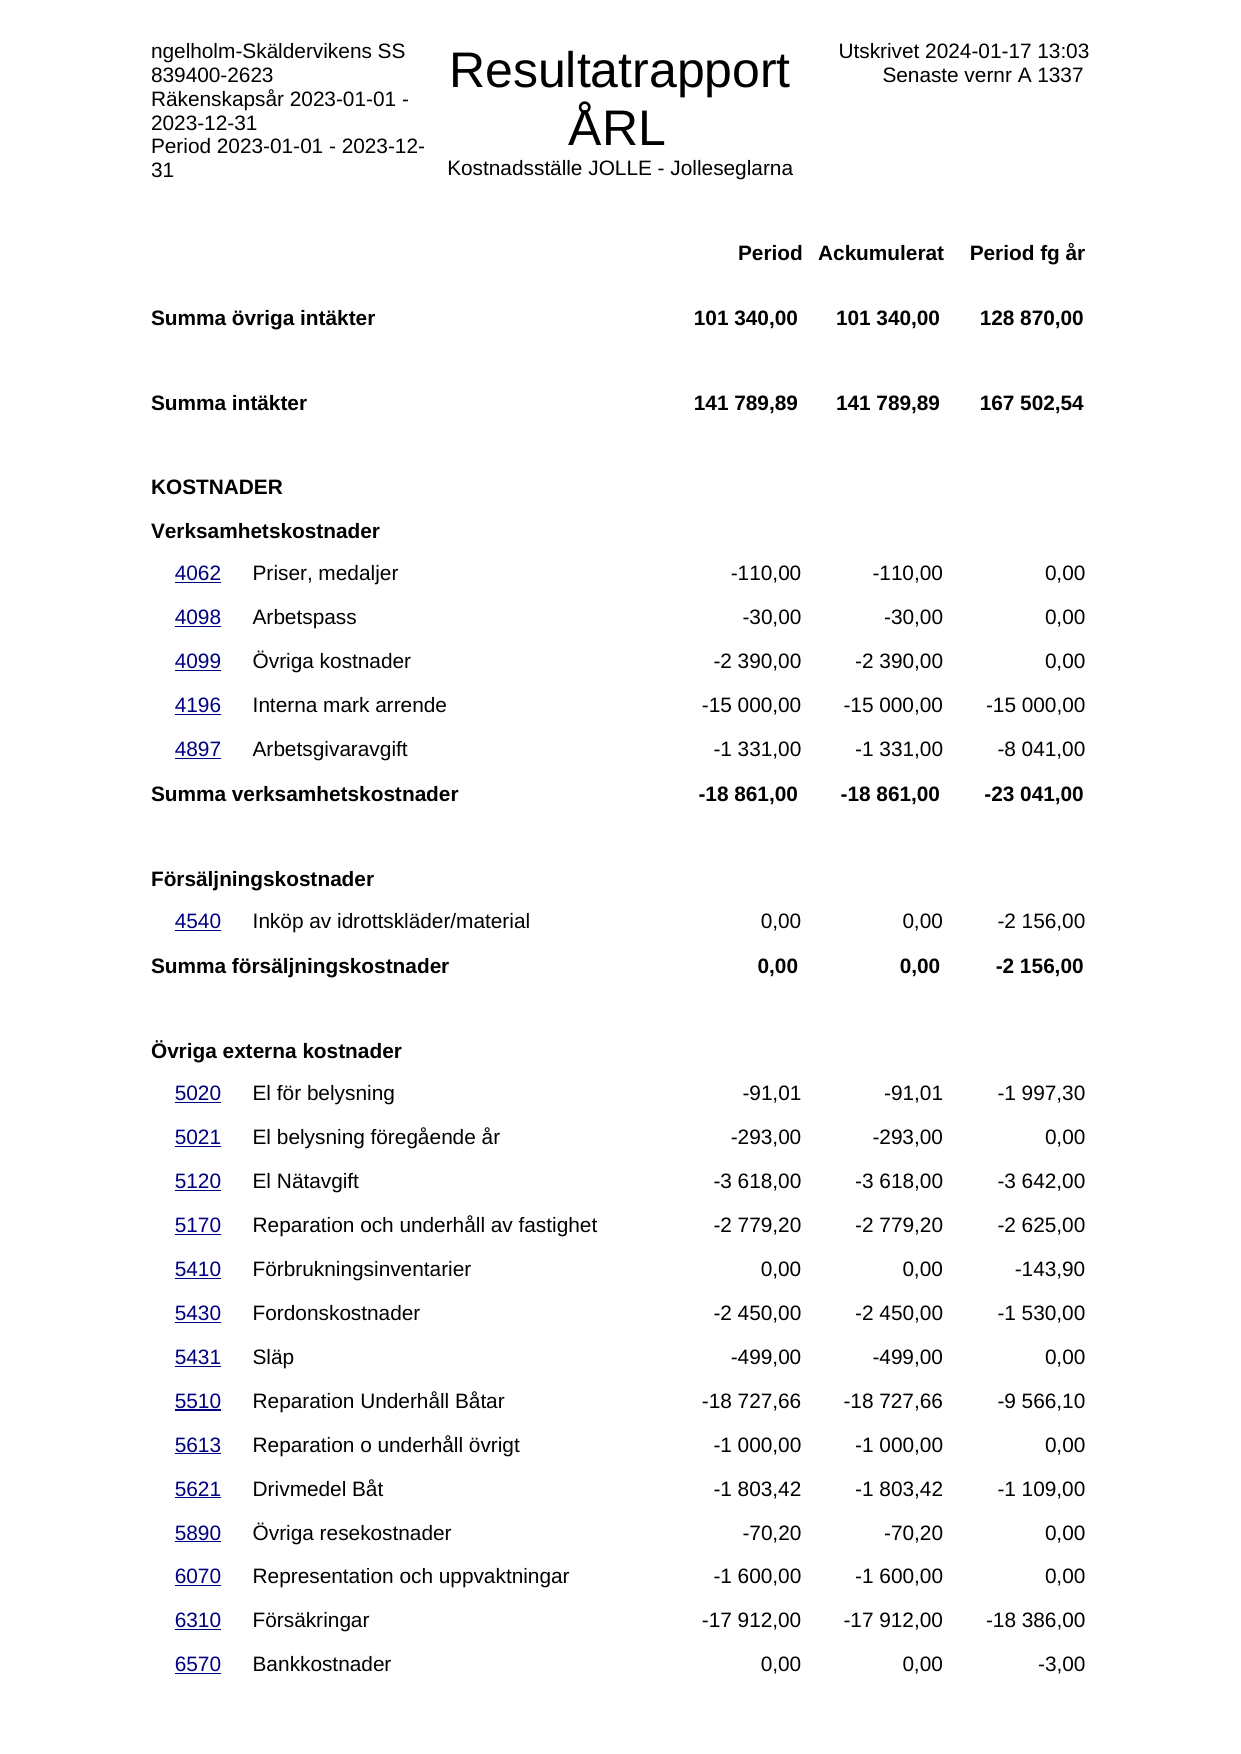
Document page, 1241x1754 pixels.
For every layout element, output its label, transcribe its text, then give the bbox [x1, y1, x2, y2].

table_header -1 803,42 [665, 1476, 807, 1517]
table_header 0,00 [663, 953, 805, 996]
table_header Övriga resekostnader [253, 1520, 665, 1561]
table_header Representation och uppvaktningar [253, 1564, 665, 1605]
table_header -23 041,00 [947, 781, 1091, 824]
table_header 0,00 [807, 1257, 948, 1297]
table_header -2 156,00 [947, 953, 1091, 996]
table_header Summa försäljningskostnader [149, 953, 663, 996]
table_header Släp [253, 1345, 665, 1385]
table_header -2 156,00 [949, 909, 1091, 949]
table_cell [148, 1167, 1092, 1211]
table_header [149, 241, 667, 282]
table_header Verksamhetskostnader [149, 517, 1091, 561]
table_header -1 109,00 [949, 1476, 1091, 1517]
table_header Försäkringar [253, 1608, 665, 1649]
table_header -15 000,00 [949, 693, 1091, 733]
table_header 0,00 [807, 1652, 948, 1693]
table_header -499,00 [665, 1345, 807, 1385]
table_header [227, 1652, 252, 1693]
table_header [227, 605, 252, 645]
table_header El belysning föregående år [253, 1125, 665, 1165]
table_header 5613 [149, 1433, 227, 1473]
table_header -293,00 [665, 1125, 807, 1166]
table_header -70,20 [807, 1520, 948, 1561]
table_header 6070 [149, 1564, 227, 1605]
table_cell [148, 951, 1092, 1123]
table_header KOSTNADER [149, 473, 1091, 517]
table_header -3 618,00 [807, 1169, 948, 1209]
table_header El Nätavgift [253, 1169, 665, 1209]
table_header Interna mark arrende [253, 693, 665, 733]
table_cell [148, 1211, 1092, 1255]
table_header Förbrukningsinventarier [253, 1257, 665, 1297]
table_header Försäljningskostnader [149, 865, 1091, 909]
table_header -91,01 [807, 1081, 948, 1122]
table_header -18 727,66 [665, 1389, 807, 1429]
table_header Priser, medaljer [253, 561, 665, 601]
table_header 0,00 [949, 1125, 1091, 1166]
table_header -143,90 [949, 1257, 1091, 1297]
table_header [227, 1213, 252, 1253]
table_header -18 861,00 [663, 781, 805, 824]
table_header 4062 [149, 561, 227, 601]
table_cell [148, 1475, 1092, 1519]
table_header 0,00 [949, 1564, 1091, 1605]
table_header 4098 [149, 605, 227, 645]
table_header 6310 [149, 1608, 227, 1649]
table_header -15 000,00 [807, 693, 948, 733]
table_header 5410 [149, 1257, 227, 1297]
table_header [227, 909, 252, 949]
table_header -2 390,00 [807, 649, 948, 689]
table_header Övriga externa kostnader [149, 1037, 1091, 1081]
table_cell [148, 735, 1092, 779]
table_header 5430 [149, 1301, 227, 1341]
table_cell [148, 779, 1092, 951]
table_header [227, 1125, 252, 1165]
table_header 5120 [149, 1169, 227, 1209]
table_cell [148, 1299, 1092, 1343]
table_header 4099 [149, 649, 227, 689]
table_header -91,01 [665, 1081, 807, 1122]
table_header 5621 [149, 1476, 227, 1517]
table_header -2 779,20 [807, 1213, 948, 1253]
table_header Bankkostnader [253, 1652, 665, 1693]
table_header Reparation Underhåll Båtar [253, 1389, 665, 1429]
table_header 5021 [149, 1125, 227, 1165]
table_header -17 912,00 [665, 1608, 807, 1649]
table_header [227, 561, 252, 601]
table_header [227, 649, 252, 689]
table_cell [148, 1123, 1092, 1167]
table_header 0,00 [949, 605, 1091, 646]
table_header 0,00 [949, 1345, 1091, 1385]
table_header -18 727,66 [807, 1389, 948, 1429]
table_header Summa verksamhetskostnader [149, 781, 663, 824]
table_header -110,00 [807, 561, 948, 602]
table_header -110,00 [665, 561, 807, 602]
table_header -17 912,00 [807, 1608, 948, 1649]
table_header 5170 [149, 1213, 227, 1253]
table_header -499,00 [807, 1345, 948, 1385]
table_header 5431 [149, 1345, 227, 1385]
table_header -70,20 [665, 1520, 807, 1561]
table_cell [148, 1255, 1092, 1299]
table_header Summa övriga intäkter [149, 305, 663, 348]
table_header Reparation och underhåll av fastighet [253, 1213, 665, 1253]
table_header 141 789,89 [805, 389, 947, 433]
table_header Övriga kostnader [253, 649, 665, 689]
table_cell [148, 691, 1092, 735]
table_header 5510 [149, 1389, 227, 1429]
table_header -293,00 [807, 1125, 948, 1166]
table_header -2 450,00 [807, 1301, 948, 1341]
table_header -1 331,00 [665, 737, 807, 777]
table_header Summa intäkter [149, 389, 663, 433]
table_cell [148, 603, 1092, 647]
table_header -2 779,20 [665, 1213, 807, 1253]
table_cell [148, 647, 1092, 691]
table_header 6570 [149, 1652, 227, 1693]
table_header [227, 1169, 252, 1209]
table_header [227, 1476, 252, 1517]
table_header -1 000,00 [807, 1433, 948, 1473]
table_header Resultatrapport ÅRL Kostnadsställe JOLLE - Jolleseglarna [445, 37, 795, 201]
table_header [227, 1389, 252, 1429]
table_header -1 000,00 [665, 1433, 807, 1473]
table_header -15 000,00 [665, 693, 807, 733]
table_header Fordonskostnader [253, 1301, 665, 1341]
table_header 0,00 [949, 1433, 1091, 1473]
table_header -30,00 [665, 605, 807, 646]
table_header [227, 1564, 252, 1605]
table_cell [148, 303, 1092, 603]
table_cell [148, 1651, 1092, 1695]
table_header Period fg år [950, 241, 1091, 282]
table_header 0,00 [665, 1652, 807, 1693]
table_header -2 625,00 [949, 1213, 1091, 1253]
table_header -18 861,00 [805, 781, 947, 824]
table_header Utskrivet 2024-01-17 13:03 Senaste vernr A 1337 [795, 37, 1091, 201]
table_header [227, 1520, 252, 1561]
table_cell [148, 1607, 1092, 1651]
table_header 141 789,89 [663, 389, 805, 433]
table_cell [148, 1519, 1092, 1563]
table_header 0,00 [807, 909, 948, 949]
table_header -3,00 [949, 1652, 1091, 1693]
table_header 5890 [149, 1520, 227, 1561]
table_header -18 386,00 [949, 1608, 1091, 1649]
table_header 0,00 [949, 561, 1091, 602]
table_header [148, 35, 1092, 303]
table_header Ackumulerat [809, 241, 950, 282]
table_header Reparation o underhåll övrigt [253, 1433, 665, 1473]
table_header 101 340,00 [805, 305, 947, 348]
table_header 167 502,54 [947, 389, 1091, 433]
table_header -2 390,00 [665, 649, 807, 689]
table_header [227, 1345, 252, 1385]
table_header 0,00 [665, 909, 807, 949]
table_header -1 600,00 [665, 1564, 807, 1605]
table_header [227, 1433, 252, 1473]
table_header -2 450,00 [665, 1301, 807, 1341]
table_header 4540 [149, 909, 227, 949]
table_header Arbetspass [253, 605, 665, 645]
table_header 0,00 [805, 953, 947, 996]
table_header -9 566,10 [949, 1389, 1091, 1429]
table_cell [148, 1431, 1092, 1475]
table_header 0,00 [949, 1520, 1091, 1561]
table_header [227, 1608, 252, 1649]
table_header [227, 737, 252, 777]
table_header [227, 1301, 252, 1341]
table_header 5020 [149, 1081, 227, 1121]
table_cell [148, 1343, 1092, 1387]
table_header 4196 [149, 693, 227, 733]
table_header -1 803,42 [807, 1476, 948, 1517]
table_cell [148, 1563, 1092, 1607]
table_header 128 870,00 [947, 305, 1091, 348]
table_header 101 340,00 [663, 305, 805, 348]
table_header [227, 693, 252, 733]
table_header -3 618,00 [665, 1169, 807, 1209]
table_header ngelholm-Skäldervikens SS 839400-2623 Räkenskapsår 2023-01-01 - 2023-12-31 Period 2023-01-01 - 2023-12-31 [149, 37, 445, 201]
table_header -1 600,00 [807, 1564, 948, 1605]
table_cell [148, 1387, 1092, 1431]
table_header [227, 1257, 252, 1297]
table_header Drivmedel Båt [253, 1476, 665, 1517]
table_header -1 997,30 [949, 1081, 1091, 1122]
table_header 0,00 [949, 649, 1091, 689]
table_header Period [667, 241, 808, 282]
table_header -3 642,00 [949, 1169, 1091, 1209]
table_header 0,00 [665, 1257, 807, 1297]
table_header -8 041,00 [949, 737, 1091, 777]
table_header Arbetsgivaravgift [253, 737, 665, 777]
table_header Inköp av idrottskläder/material [253, 909, 665, 949]
table_header -30,00 [807, 605, 948, 646]
table_header -1 331,00 [807, 737, 948, 777]
table_header 4897 [149, 737, 227, 777]
table_header El för belysning [253, 1081, 665, 1121]
table_header -1 530,00 [949, 1301, 1091, 1341]
table_header [227, 1081, 252, 1121]
